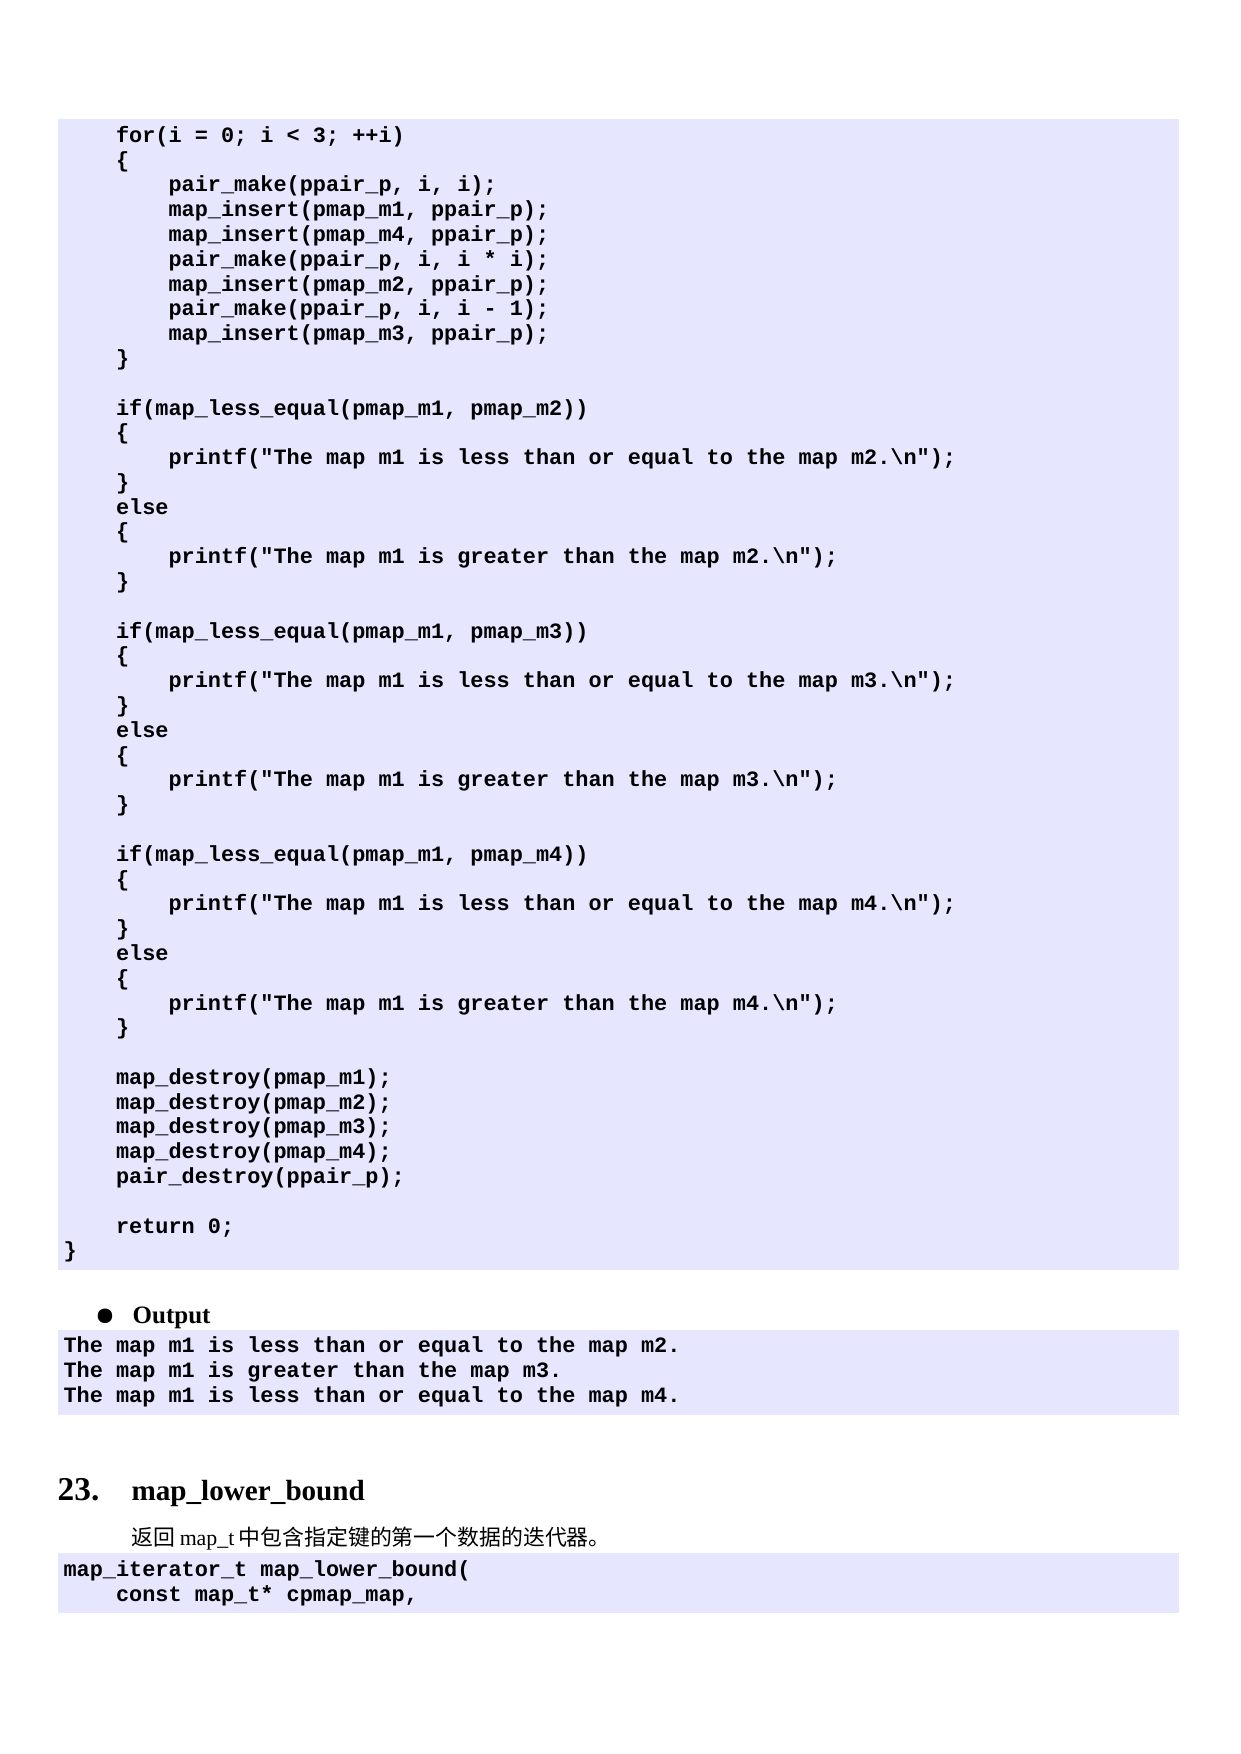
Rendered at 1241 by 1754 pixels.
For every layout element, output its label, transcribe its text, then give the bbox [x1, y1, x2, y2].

text 返回map_t中包含指定键的第一个数据的迭代器。 [57, 1520, 1179, 1552]
table_header for(i = 0; i < 3; ++i) { pair_make(ppair_p, i, i); map_insert(pmap_m1, ppair_p); map_insert(pmap_m4, ppair_p); pair_make(ppair_p, i, i * i); map_insert(pmap_m2, ppair_p); pair_make(ppair_p, i, i - 1); map_insert(pmap_m3, ppair_p); } if(map_less_equal(pmap_m1, pmap_m2)) { printf("The map m1 is less than or equal to the map m2.\n"); } else { printf("The map m1 is greater than the map m2.\n"); } if(map_less_equal(pmap_m1, pmap_m3)) { printf("The map m1 is less than or equal to the map m3.\n"); } else { printf("The map m1 is greater than the map m3.\n"); } if(map_less_equal(pmap_m1, pmap_m4)) { printf("The map m1 is less than or equal to the map m4.\n"); } else { printf("The map m1 is greater than the map m4.\n"); } map_destroy(pmap_m1); map_destroy(pmap_m2); map_destroy(pmap_m3); map_destroy(pmap_m4); pair_destroy(ppair_p); return 0; } [58, 119, 1179, 1270]
subtitle map_lower_bound [57, 1469, 1179, 1508]
list Output [95, 1300, 1179, 1329]
table_header map_iterator_t map_lower_bound( const map_t* cpmap_map, [58, 1553, 1179, 1613]
table_header The map m1 is less than or equal to the map m2. The map m1 is greater than the map m3. The map m1 is less than or equal to the map m4. [58, 1330, 1179, 1415]
